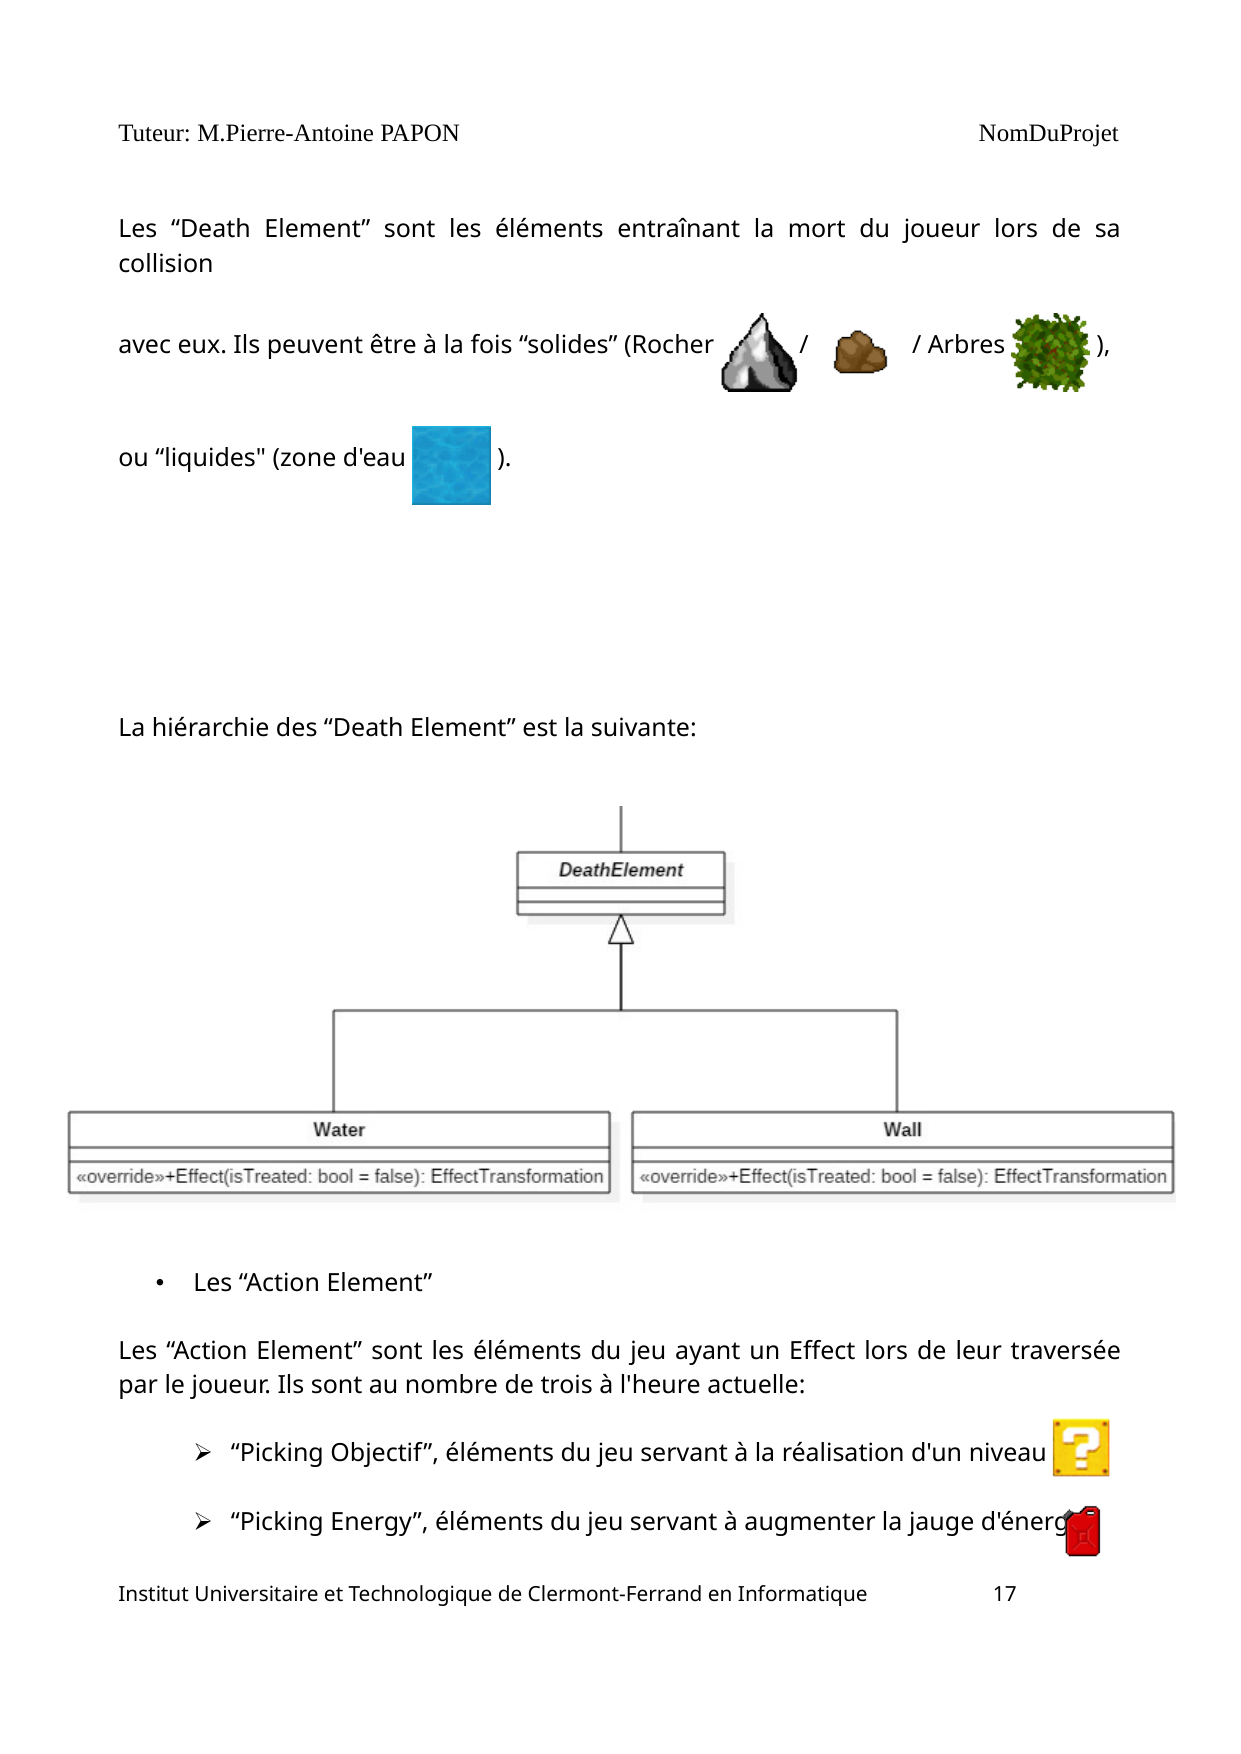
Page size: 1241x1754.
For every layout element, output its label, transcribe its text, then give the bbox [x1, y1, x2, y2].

picture [720, 313, 799, 392]
text Les “Action Element” sont les éléments du jeu ayant un Effect lors de leur traversée par le joueur. Ils sont au nombre de trois à l'heure actuelle: [118, 1333, 1122, 1401]
picture [1011, 313, 1090, 392]
picture [1042, 1409, 1121, 1488]
picture [814, 313, 906, 393]
list “Picking Objectif”, éléments du jeu servant à la réalisation d'un niveau [193, 1435, 1042, 1469]
picture [55, 806, 1176, 1231]
picture [412, 426, 491, 505]
list Les “Action Element” [156, 1265, 1122, 1299]
text ou “liquides" (zone d'eau [118, 427, 412, 505]
text La hiérarchie des “Death Element” est la suivante: [118, 709, 1122, 743]
list “Picking Energy”, éléments du jeu servant à augmenter la jauge d'énergie [193, 1503, 1042, 1537]
picture [1042, 1492, 1121, 1571]
text / Arbres ), [906, 313, 1122, 393]
text avec eux. Ils peuvent être à la fois “solides” (Rocher / [118, 313, 814, 393]
text ). [491, 427, 1122, 505]
text Les “Death Element” sont les éléments entraînant la mort du joueur lors de sa collision [118, 211, 1122, 279]
